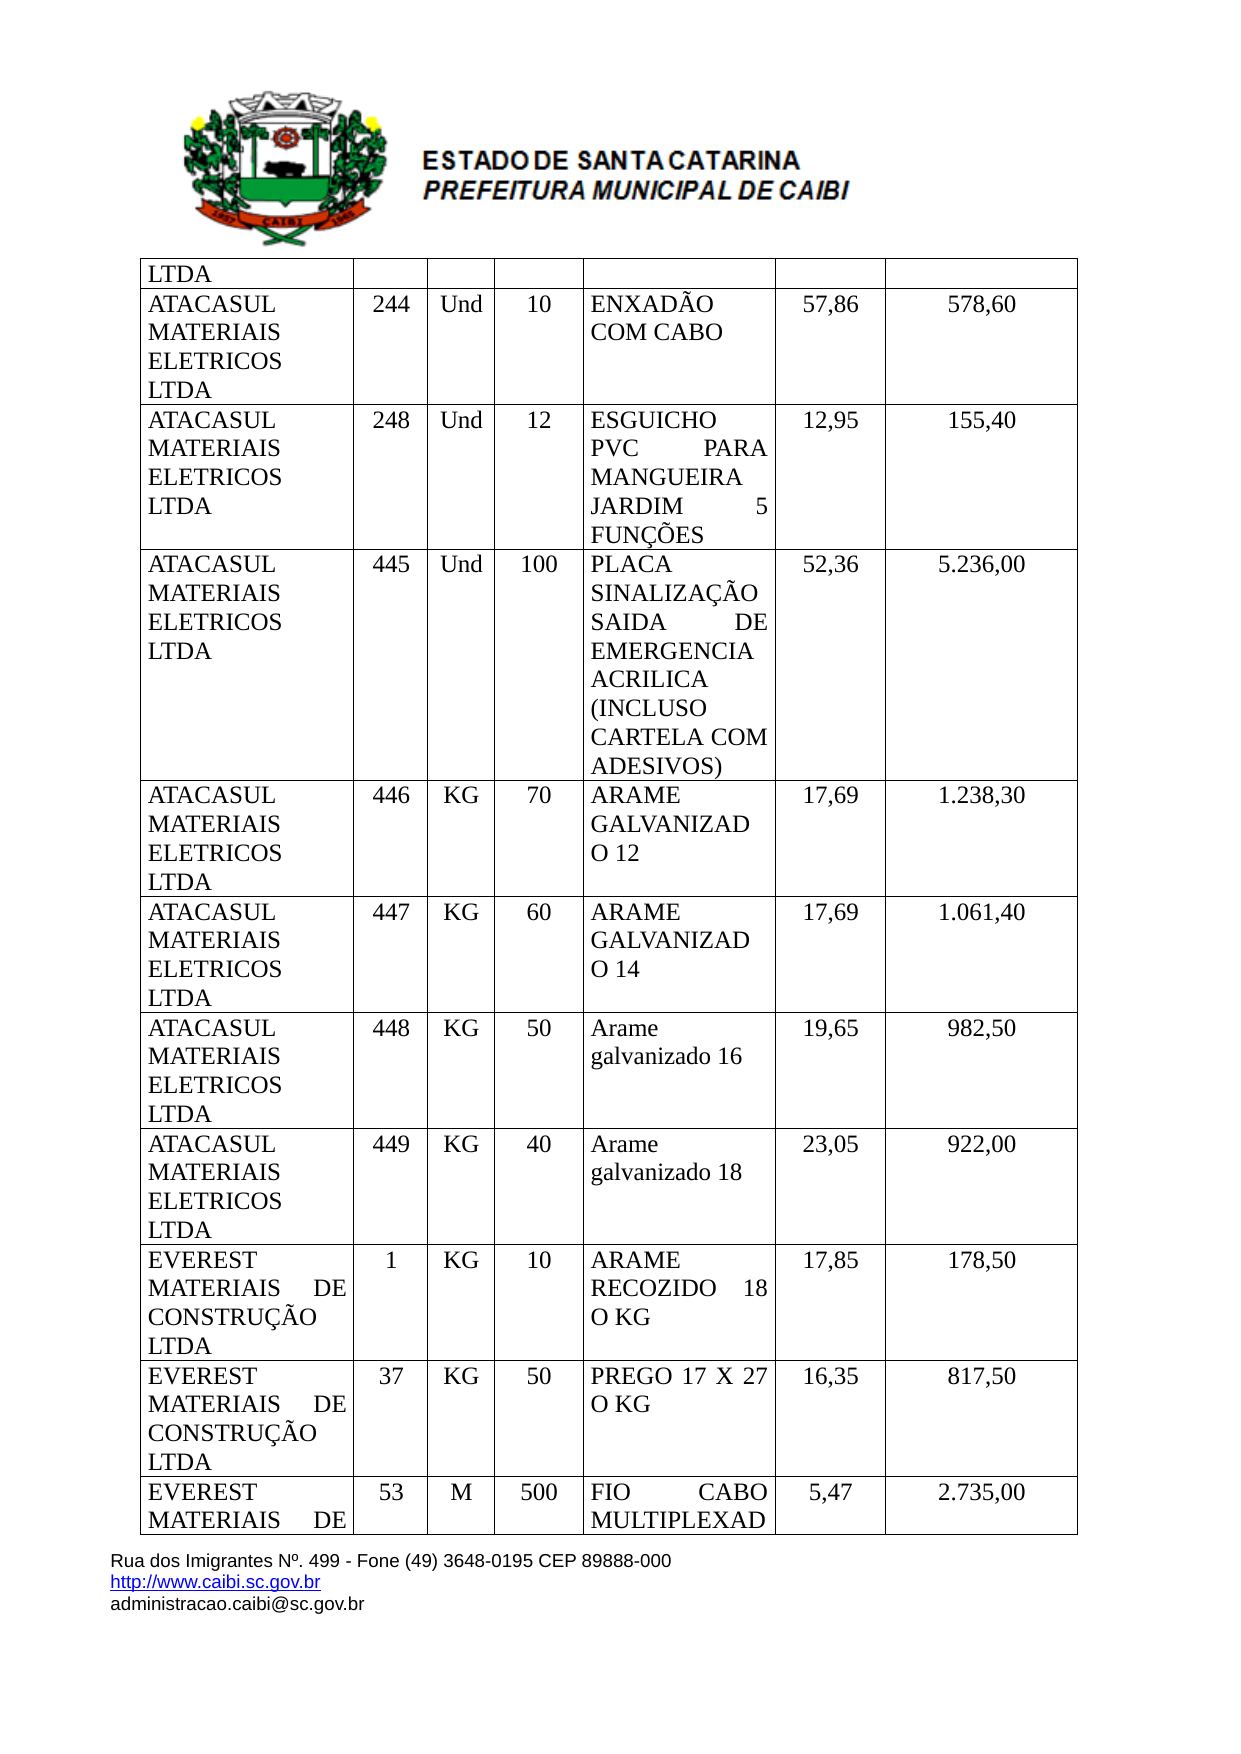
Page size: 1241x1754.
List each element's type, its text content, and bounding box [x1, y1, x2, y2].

table_cell 10 [495, 289, 583, 404]
table_cell 60 [495, 897, 583, 1012]
table_cell 922,00 [886, 1129, 1077, 1244]
table_cell [776, 259, 885, 288]
table_cell KG [428, 1361, 494, 1476]
table_cell 100 [495, 550, 583, 779]
table_cell 446 [354, 781, 427, 896]
table_cell ARAME GALVANIZADO 14 [584, 897, 775, 1012]
table_cell 1 [354, 1245, 427, 1360]
table_cell 982,50 [886, 1013, 1077, 1128]
table_cell ATACASUL MATERIAIS ELETRICOS LTDA [141, 1013, 353, 1128]
table_cell PREGO 17 X 27 O KG [584, 1361, 775, 1476]
table_cell 16,35 [776, 1361, 885, 1476]
table_cell 50 [495, 1361, 583, 1476]
table_cell EVEREST MATERIAIS DE CONSTRUÇÃO LTDA [141, 1245, 353, 1360]
table_cell EVEREST MATERIAIS DE CONSTRUÇÃO LTDA [141, 1361, 353, 1476]
table_cell 817,50 [886, 1361, 1077, 1476]
table_cell ATACASUL MATERIAIS ELETRICOS LTDA [141, 897, 353, 1012]
table_cell 445 [354, 550, 427, 779]
table_cell 53 [354, 1477, 427, 1534]
table_cell 50 [495, 1013, 583, 1128]
table_cell 57,86 [776, 289, 885, 404]
table_cell ENXADÃO COM CABO [584, 289, 775, 404]
table_cell [886, 259, 1077, 288]
table_cell 155,40 [886, 405, 1077, 548]
table_cell LTDA [141, 259, 353, 288]
table_cell Und [428, 550, 494, 779]
table_cell [584, 259, 775, 288]
table_cell 500 [495, 1477, 583, 1534]
table_cell FIO CABO MULTIPLEXAD [584, 1477, 775, 1534]
table_cell 244 [354, 289, 427, 404]
table_cell [354, 259, 427, 288]
table_cell 12,95 [776, 405, 885, 548]
table_cell Arame galvanizado 18 [584, 1129, 775, 1244]
table_cell 5.236,00 [886, 550, 1077, 779]
table_cell 1.061,40 [886, 897, 1077, 1012]
table_cell 37 [354, 1361, 427, 1476]
table_cell ATACASUL MATERIAIS ELETRICOS LTDA [141, 289, 353, 404]
table_cell Arame galvanizado 16 [584, 1013, 775, 1128]
table_cell Und [428, 405, 494, 548]
table_cell M [428, 1477, 494, 1534]
table_cell KG [428, 1245, 494, 1360]
table_cell 52,36 [776, 550, 885, 779]
table_cell 17,69 [776, 781, 885, 896]
table_cell 10 [495, 1245, 583, 1360]
table_cell KG [428, 1129, 494, 1244]
table_cell ATACASUL MATERIAIS ELETRICOS LTDA [141, 781, 353, 896]
table_cell KG [428, 1013, 494, 1128]
table_cell KG [428, 781, 494, 896]
table_cell 2.735,00 [886, 1477, 1077, 1534]
table_cell 17,69 [776, 897, 885, 1012]
table_cell ESGUICHO PVC PARA MANGUEIRA JARDIM 5 FUNÇÕES [584, 405, 775, 548]
table_cell 178,50 [886, 1245, 1077, 1360]
table_cell ATACASUL MATERIAIS ELETRICOS LTDA [141, 405, 353, 548]
table_cell PLACA SINALIZAÇÃO SAIDA DE EMERGENCIA ACRILICA (INCLUSO CARTELA COM ADESIVOS) [584, 550, 775, 779]
table_cell 17,85 [776, 1245, 885, 1360]
table_cell ATACASUL MATERIAIS ELETRICOS LTDA [141, 550, 353, 779]
table_cell 248 [354, 405, 427, 548]
table_cell [495, 259, 583, 288]
table_cell 449 [354, 1129, 427, 1244]
table_cell ARAME GALVANIZADO 12 [584, 781, 775, 896]
table_cell 70 [495, 781, 583, 896]
table_cell 578,60 [886, 289, 1077, 404]
table_cell Und [428, 289, 494, 404]
table_cell ARAME RECOZIDO 18 O KG [584, 1245, 775, 1360]
table_cell ATACASUL MATERIAIS ELETRICOS LTDA [141, 1129, 353, 1244]
table_cell 448 [354, 1013, 427, 1128]
table_cell 5,47 [776, 1477, 885, 1534]
table_cell KG [428, 897, 494, 1012]
table_cell 23,05 [776, 1129, 885, 1244]
table_cell 19,65 [776, 1013, 885, 1128]
table_cell 1.238,30 [886, 781, 1077, 896]
table_cell EVEREST MATERIAIS DE [141, 1477, 353, 1534]
table_cell 447 [354, 897, 427, 1012]
table_cell [428, 259, 494, 288]
table_cell 12 [495, 405, 583, 548]
table_cell 40 [495, 1129, 583, 1244]
